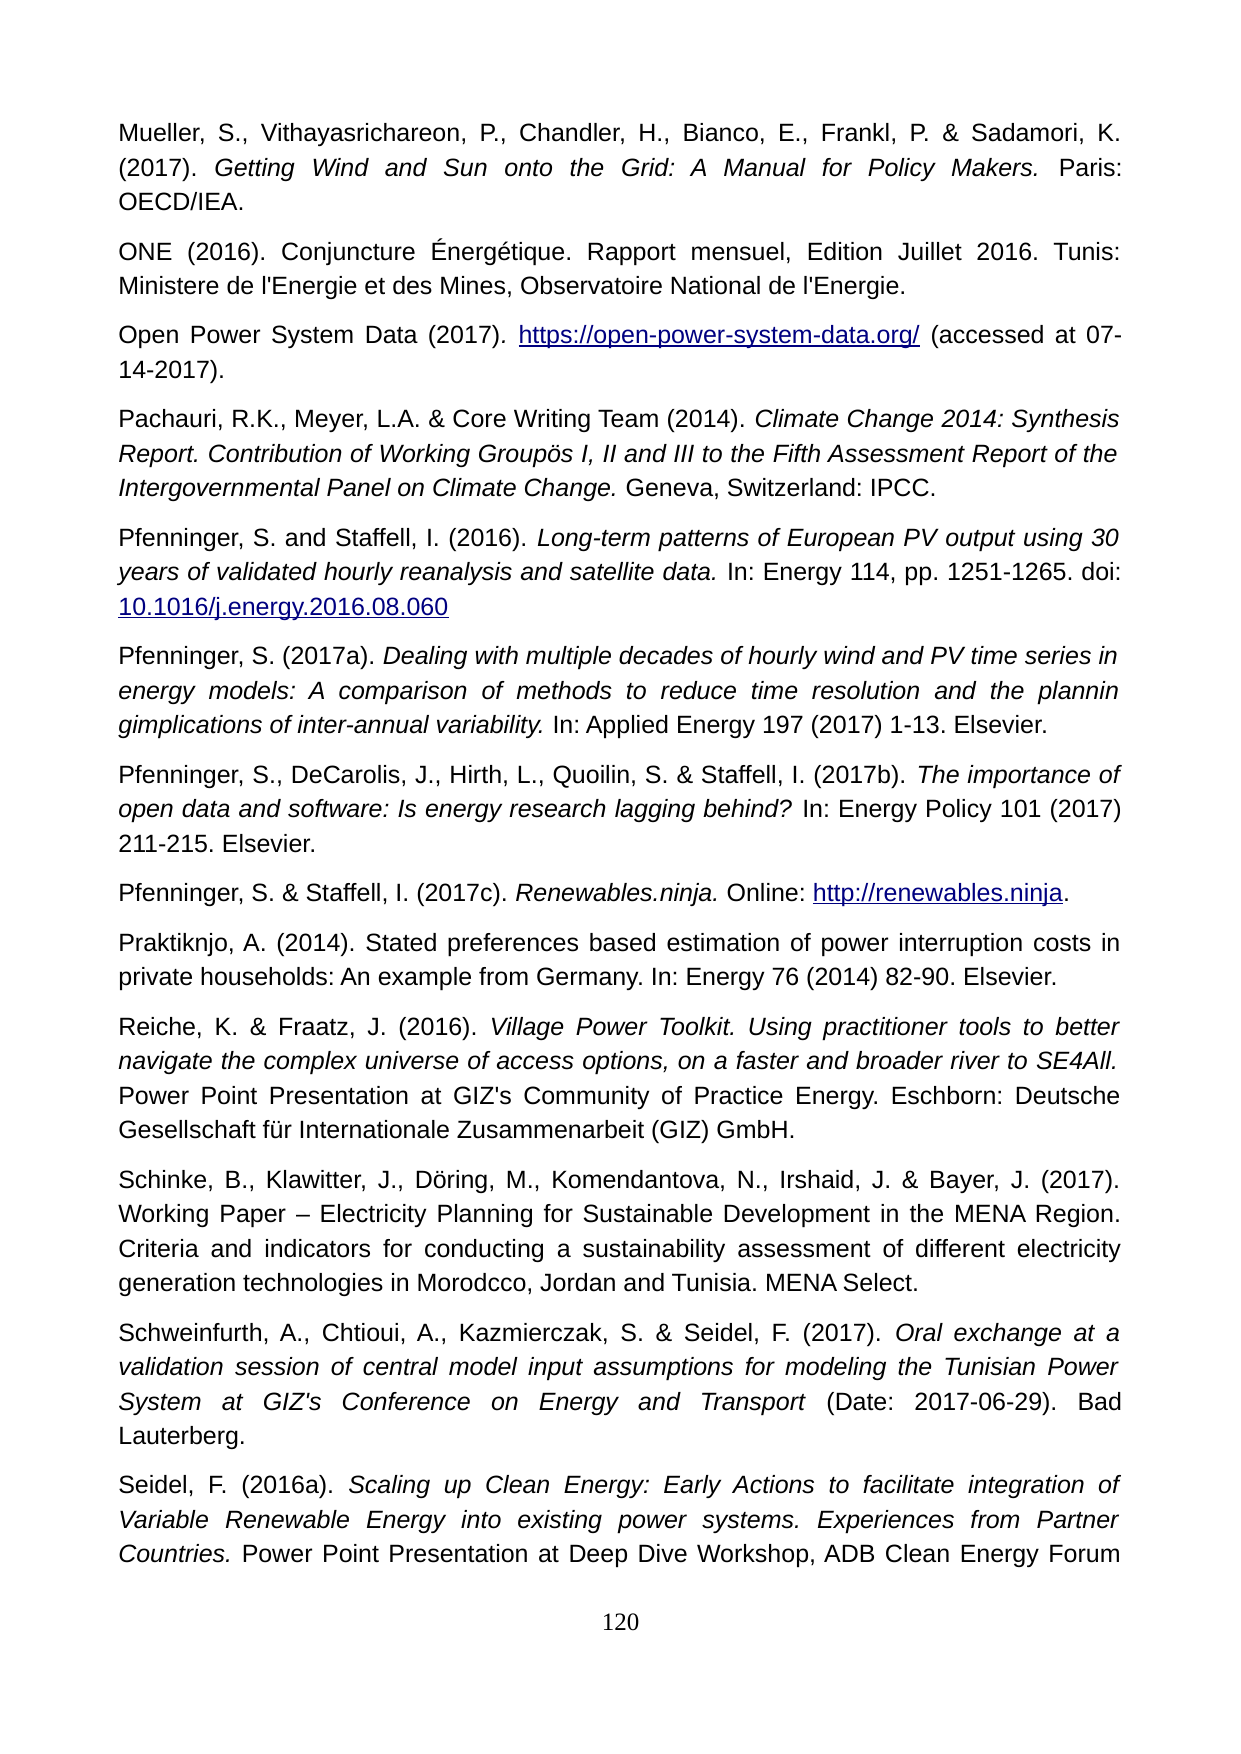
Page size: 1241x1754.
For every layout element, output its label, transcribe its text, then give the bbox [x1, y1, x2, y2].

text Reiche, K. & Fraatz, J. (2016). Village Power Toolkit. Using practitioner tools to better navigate the complex universe of access options, on a faster and broader river to SE4All. Power Point Presentation at GIZ's Community of Practice Energy. Eschborn: Deutsche Gesellschaft für Internationale Zusammenarbeit (GIZ) GmbH. [118, 1012, 1122, 1144]
text Schinke, B., Klawitter, J., Döring, M., Komendantova, N., Irshaid, J. & Bayer, J. (2017). Working Paper – Electricity Planning for Sustainable Development in the MENA Region. Criteria and indicators for conducting a sustainability assessment of different electricity generation technologies in Morodcco, Jordan and Tunisia. MENA Select. [118, 1164, 1122, 1297]
text Seidel, F. (2016a). Scaling up Clean Energy: Early Actions to facilitate integration of Variable Renewable Energy into existing power systems. Experiences from Partner Countries. Power Point Presentation at Deep Dive Workshop, ADB Clean Energy Forum [118, 1470, 1122, 1568]
text Open Power System Data (2017). https://open-power-system-data.org/ (accessed at 07-14-2017). [118, 321, 1122, 384]
text Mueller, S., Vithayasrichareon, P., Chandler, H., Bianco, E., Frankl, P. & Sadamori, K. (2017). Getting Wind and Sun onto the Grid: A Manual for Policy Makers. Paris: OECD/IEA. [118, 118, 1122, 216]
text Pachauri, R.K., Meyer, L.A. & Core Writing Team (2014). Climate Change 2014: Synthesis Report. Contribution of Working Groupös I, II and III to the Fifth Assessment Report of the Intergovernmental Panel on Climate Change. Geneva, Switzerland: IPCC. [118, 404, 1122, 502]
text Pfenninger, S., DeCarolis, J., Hirth, L., Quoilin, S. & Staffell, I. (2017b). The importance of open data and software: Is energy research lagging behind? In: Energy Policy 101 (2017) 211-215. Elsevier. [118, 760, 1122, 857]
text ONE (2016). Conjuncture Énergétique. Rapport mensuel, Edition Juillet 2016. Tunis: Ministere de l'Energie et des Mines, Observatoire National de l'Energie. [118, 237, 1122, 300]
text Schweinfurth, A., Chtioui, A., Kazmierczak, S. & Seidel, F. (2017). Oral exchange at a validation session of central model input assumptions for modeling the Tunisian Power System at GIZ's Conference on Energy and Transport (Date: 2017-06-29). Bad Lauterberg. [118, 1317, 1122, 1450]
text Praktiknjo, A. (2014). Stated preferences based estimation of power interruption costs in private households: An example from Germany. In: Energy 76 (2014) 82-90. Elsevier. [118, 928, 1122, 991]
text Pfenninger, S. and Staffell, I. (2016). Long-term patterns of European PV output using 30 years of validated hourly reanalysis and satellite data. In: Energy 114, pp. 1251-1265. doi: 10.1016/j.energy.2016.08.060 [118, 523, 1122, 621]
text Pfenninger, S. & Staffell, I. (2017c). Renewables.ninja. Online: http://renewables.ninja. [118, 878, 1122, 907]
text Pfenninger, S. (2017a). Dealing with multiple decades of hourly wind and PV time series in energy models: A comparison of methods to reduce time resolution and the plannin gimplications of inter-annual variability. In: Applied Energy 197 (2017) 1-13. Elsevier. [118, 641, 1122, 739]
